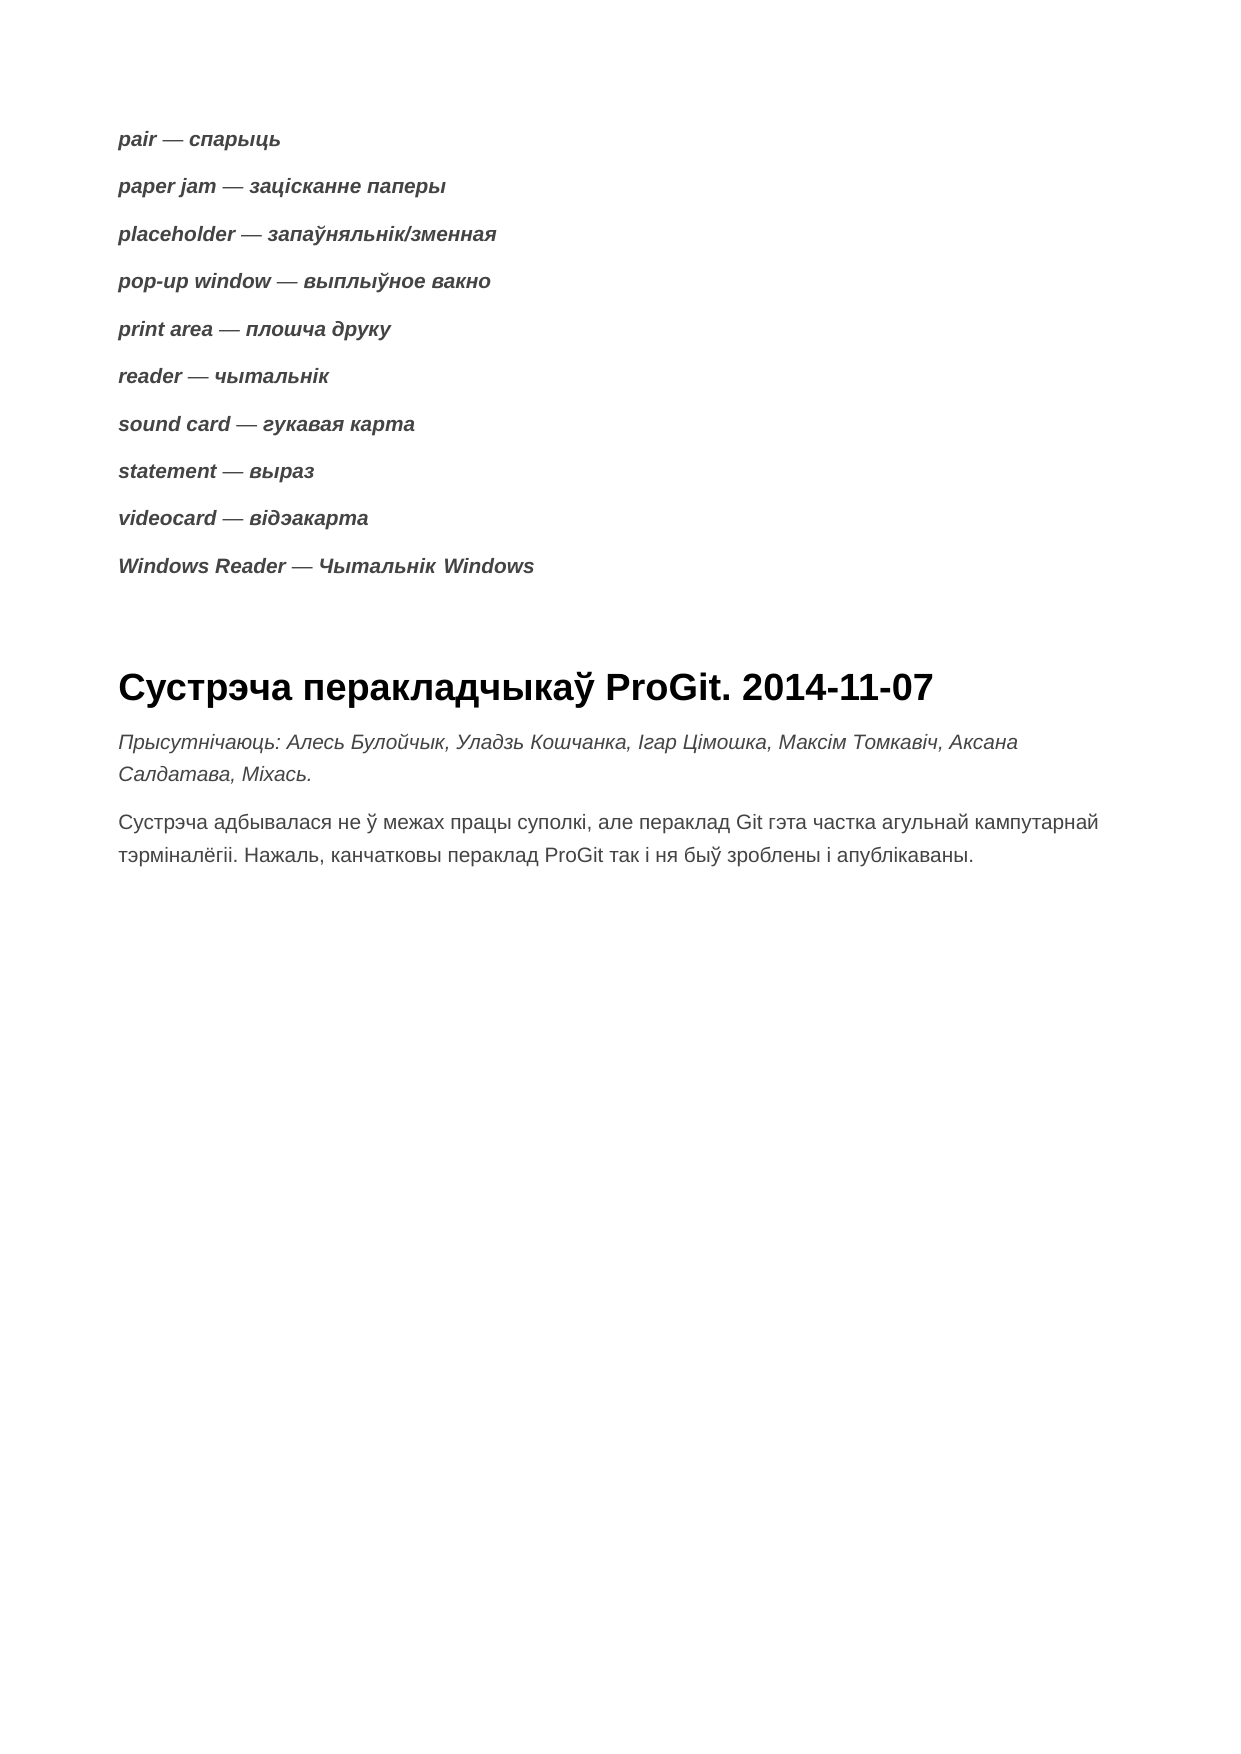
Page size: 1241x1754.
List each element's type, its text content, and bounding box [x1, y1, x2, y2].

text reader — чытальнік [118, 355, 1122, 388]
subtitle Сустрэча перакладчыкаў ProGit. 2014-11-07 [118, 664, 1122, 708]
text statement — выраз [118, 450, 1122, 483]
text sound card — гукавая карта [118, 402, 1122, 435]
text Сустрэча адбывалася не ў межах працы суполкі, але пераклад Git гэта частка агульнай кампутарнай тэрміналёгіі. Нажаль, канчатковы пераклад ProGit так і ня быў зроблены і апублікаваны. [118, 801, 1122, 866]
text Windows Reader — Чытальнік Windows [118, 545, 1122, 577]
text videocard — відэакарта [118, 497, 1122, 530]
text pair — спарыць [118, 118, 1122, 151]
text Прысутнічаюць: Алесь Булойчык, Уладзь Кошчанка, Ігар Цімошка, Максім Томкавіч, Аксана Салдатава, Міхась. [118, 721, 1122, 786]
text placeholder — запаўняльнік/зменная [118, 213, 1122, 246]
text print area — плошча друку [118, 308, 1122, 341]
text pop-up window — выплыўное вакно [118, 260, 1122, 293]
text paper jam — зацісканне паперы [118, 166, 1122, 198]
